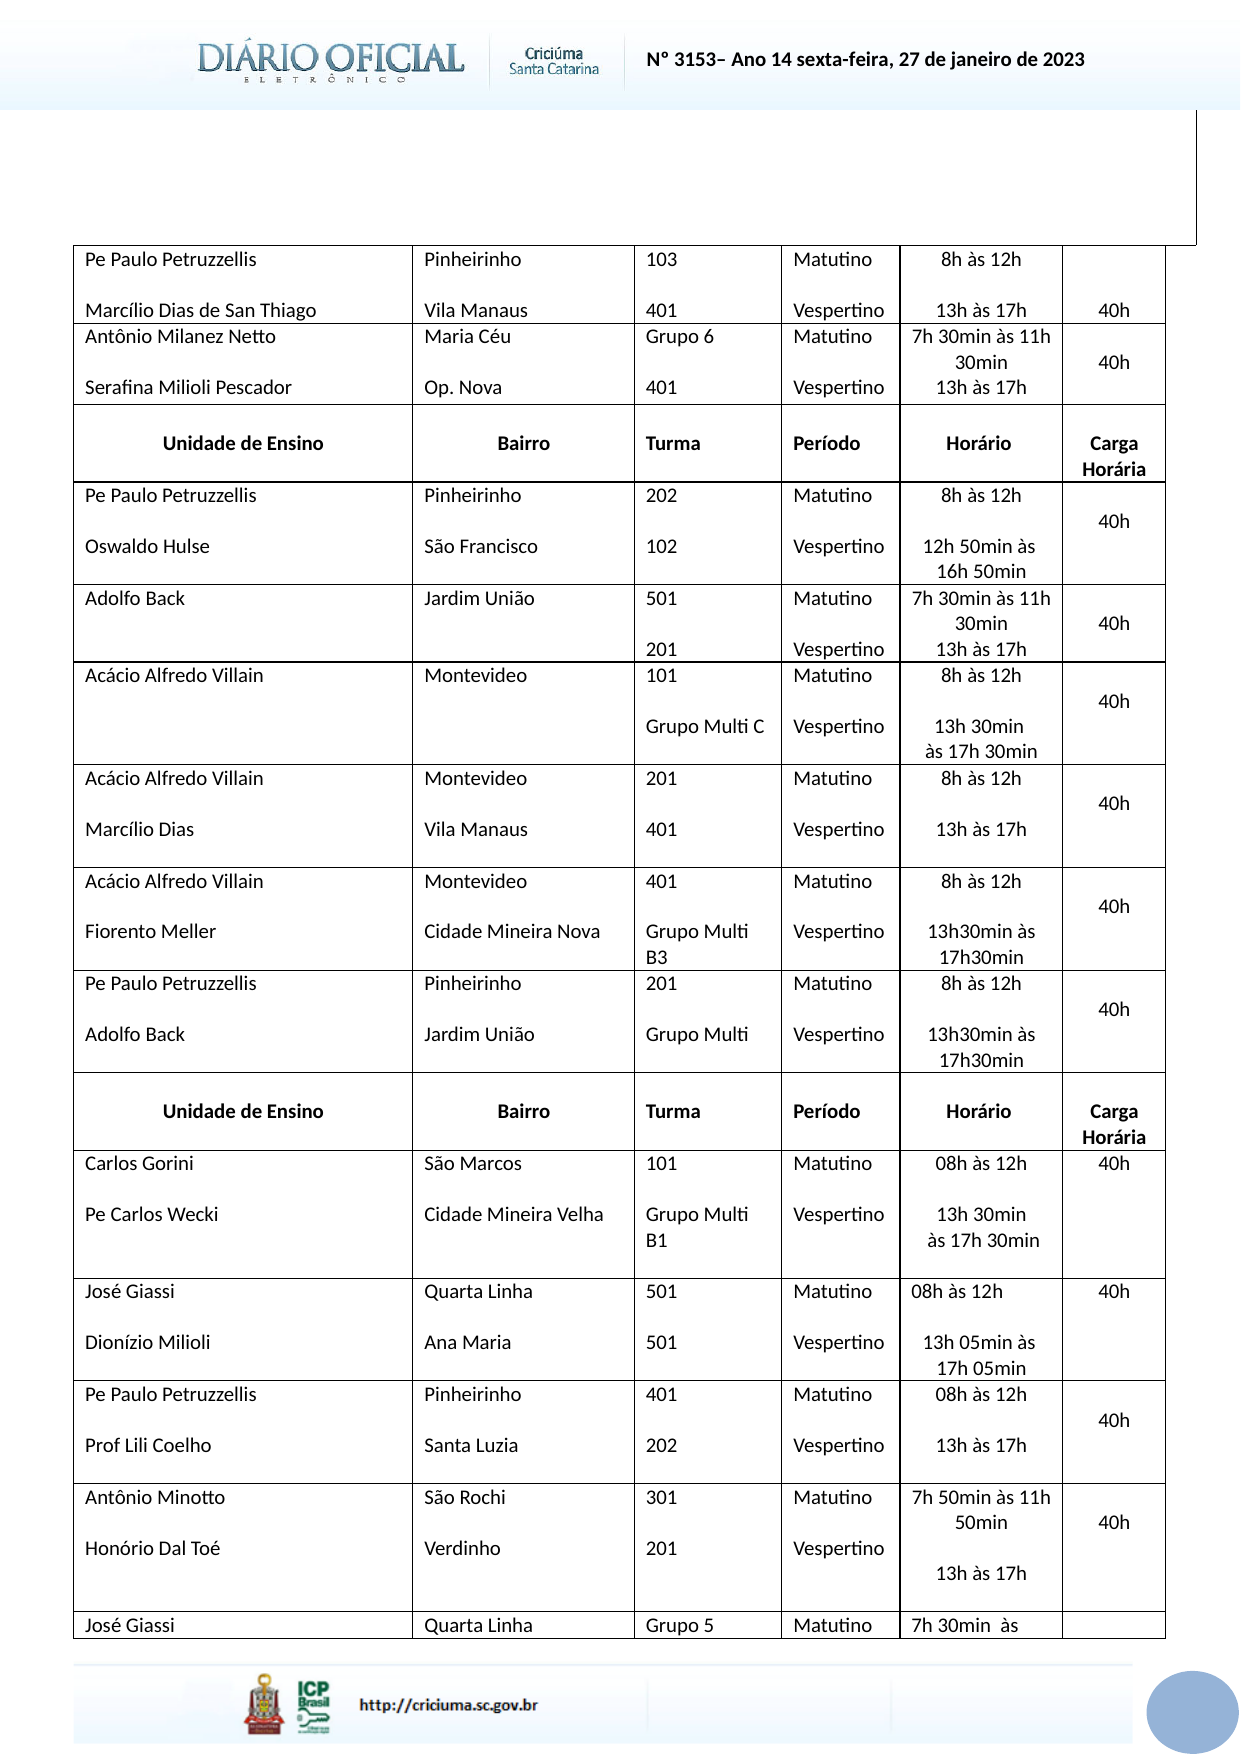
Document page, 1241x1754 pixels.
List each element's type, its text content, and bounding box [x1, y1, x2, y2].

table_cell Turma [635, 405, 781, 481]
table_cell Carga Horária [1063, 405, 1165, 481]
table_cell Matutino Vespertino [782, 971, 899, 1072]
table_cell 7h 30min às [901, 1612, 1062, 1638]
table_cell 40h [1063, 324, 1165, 404]
table_cell Matutino Vespertino [782, 1381, 899, 1483]
table_cell Horário [901, 405, 1062, 481]
table_cell Pe Paulo Petruzzellis Oswaldo Hulse [74, 483, 412, 584]
table_cell 40h [1063, 1381, 1165, 1483]
table_cell Matutino [782, 1612, 899, 1638]
table_cell 40h [1063, 483, 1165, 584]
table_cell Matutino Vespertino [782, 585, 899, 661]
table_cell Matutino Vespertino [782, 324, 899, 404]
table_cell Quarta Linha [413, 1612, 634, 1638]
table_cell 201 Grupo Multi [635, 971, 781, 1072]
table_cell 8h às 12h 13h às 17h [901, 246, 1062, 322]
table_cell 40h [1063, 971, 1165, 1072]
table_cell 101 Grupo Multi B1 [635, 1151, 781, 1278]
table_cell 301 201 [635, 1484, 781, 1611]
table_cell Matutino Vespertino [782, 1279, 899, 1380]
table_cell Pinheirinho São Francisco [413, 483, 634, 584]
table_cell Período [782, 1073, 899, 1149]
table_cell 501 201 [635, 585, 781, 661]
table_cell 40h [1063, 868, 1165, 969]
table_cell Unidade de Ensino [74, 1073, 412, 1149]
table_cell Pe Paulo Petruzzellis Adolfo Back [74, 971, 412, 1072]
table_cell Bairro [413, 1073, 634, 1149]
table_cell 401 202 [635, 1381, 781, 1483]
table_cell Matutino Vespertino [782, 483, 899, 584]
table_cell Período [782, 405, 899, 481]
table_cell Matutino Vespertino [782, 868, 899, 969]
table_cell 40h [1063, 246, 1165, 322]
table_cell Quarta Linha Ana Maria [413, 1279, 634, 1380]
table_cell Carga Horária [1063, 1073, 1165, 1149]
table_cell 103 401 [635, 246, 781, 322]
table_cell Montevideo Vila Manaus [413, 765, 634, 867]
table_cell Turma [635, 1073, 781, 1149]
table_cell Adolfo Back [74, 585, 412, 661]
table_cell 401 Grupo Multi B3 [635, 868, 781, 969]
table_cell 202 102 [635, 483, 781, 584]
table_cell 08h às 12h 13h 30min às 17h 30min [901, 1151, 1062, 1278]
table_cell Matutino Vespertino [782, 1151, 899, 1278]
table_cell José Giassi [74, 1612, 412, 1638]
table_cell Matutino Vespertino [782, 663, 899, 764]
table_cell Matutino Vespertino [782, 1484, 899, 1611]
table_cell Horário [901, 1073, 1062, 1149]
table_cell 8h às 12h 13h30min às 17h30min [901, 868, 1062, 969]
table_cell 501 501 [635, 1279, 781, 1380]
table_cell 40h [1063, 1484, 1165, 1611]
table_cell 7h 30min às 11h 30min 13h às 17h [901, 324, 1062, 404]
table_cell Matutino Vespertino [782, 765, 899, 867]
table_cell 8h às 12h 13h 30min às 17h 30min [901, 663, 1062, 764]
table_cell 8h às 12h 13h às 17h [901, 765, 1062, 867]
table_cell 7h 50min às 11h 50min 13h às 17h [901, 1484, 1062, 1611]
table_cell Grupo 6 401 [635, 324, 781, 404]
table_cell [1063, 1612, 1165, 1638]
table_cell Unidade de Ensino [74, 405, 412, 481]
table_cell 08h às 12h 13h 05min às 17h 05min [901, 1279, 1062, 1380]
table_cell 08h às 12h 13h às 17h [901, 1381, 1062, 1483]
table_cell 40h [1063, 765, 1165, 867]
table_cell Pinheirinho Santa Luzia [413, 1381, 634, 1483]
table_cell Antônio Milanez Netto Serafina Milioli Pescador [74, 324, 412, 404]
table_cell José Giassi Dionízio Milioli [74, 1279, 412, 1380]
table_cell Pinheirinho Jardim União [413, 971, 634, 1072]
table_cell Antônio Minotto Honório Dal Toé [74, 1484, 412, 1611]
table_cell Acácio Alfredo Villain Marcílio Dias [74, 765, 412, 867]
table_cell Maria Céu Op. Nova [413, 324, 634, 404]
table_cell 40h [1063, 585, 1165, 661]
table_cell 7h 30min às 11h 30min 13h às 17h [901, 585, 1062, 661]
table_cell Acácio Alfredo Villain [74, 663, 412, 764]
table_cell 40h [1063, 1151, 1165, 1278]
table_cell Pe Paulo Petruzzellis Marcílio Dias de San Thiago [74, 246, 412, 322]
table_cell Pe Paulo Petruzzellis Prof Lili Coelho [74, 1381, 412, 1483]
table_cell 40h [1063, 1279, 1165, 1380]
table_cell Montevideo Cidade Mineira Nova [413, 868, 634, 969]
table_cell Jardim União [413, 585, 634, 661]
table_cell 8h às 12h 12h 50min às 16h 50min [901, 483, 1062, 584]
table_cell Matutino Vespertino [782, 246, 899, 322]
table_cell Grupo 5 [635, 1612, 781, 1638]
table_cell Pinheirinho Vila Manaus [413, 246, 634, 322]
table_cell São Marcos Cidade Mineira Velha [413, 1151, 634, 1278]
table_cell Carlos Gorini Pe Carlos Wecki [74, 1151, 412, 1278]
table_cell Montevideo [413, 663, 634, 764]
table_cell 40h [1063, 663, 1165, 764]
table_cell 201 401 [635, 765, 781, 867]
table_cell Bairro [413, 405, 634, 481]
table_cell 8h às 12h 13h30min às 17h30min [901, 971, 1062, 1072]
table_cell 101 Grupo Multi C [635, 663, 781, 764]
table_cell Acácio Alfredo Villain Fiorento Meller [74, 868, 412, 969]
table_cell São Rochi Verdinho [413, 1484, 634, 1611]
